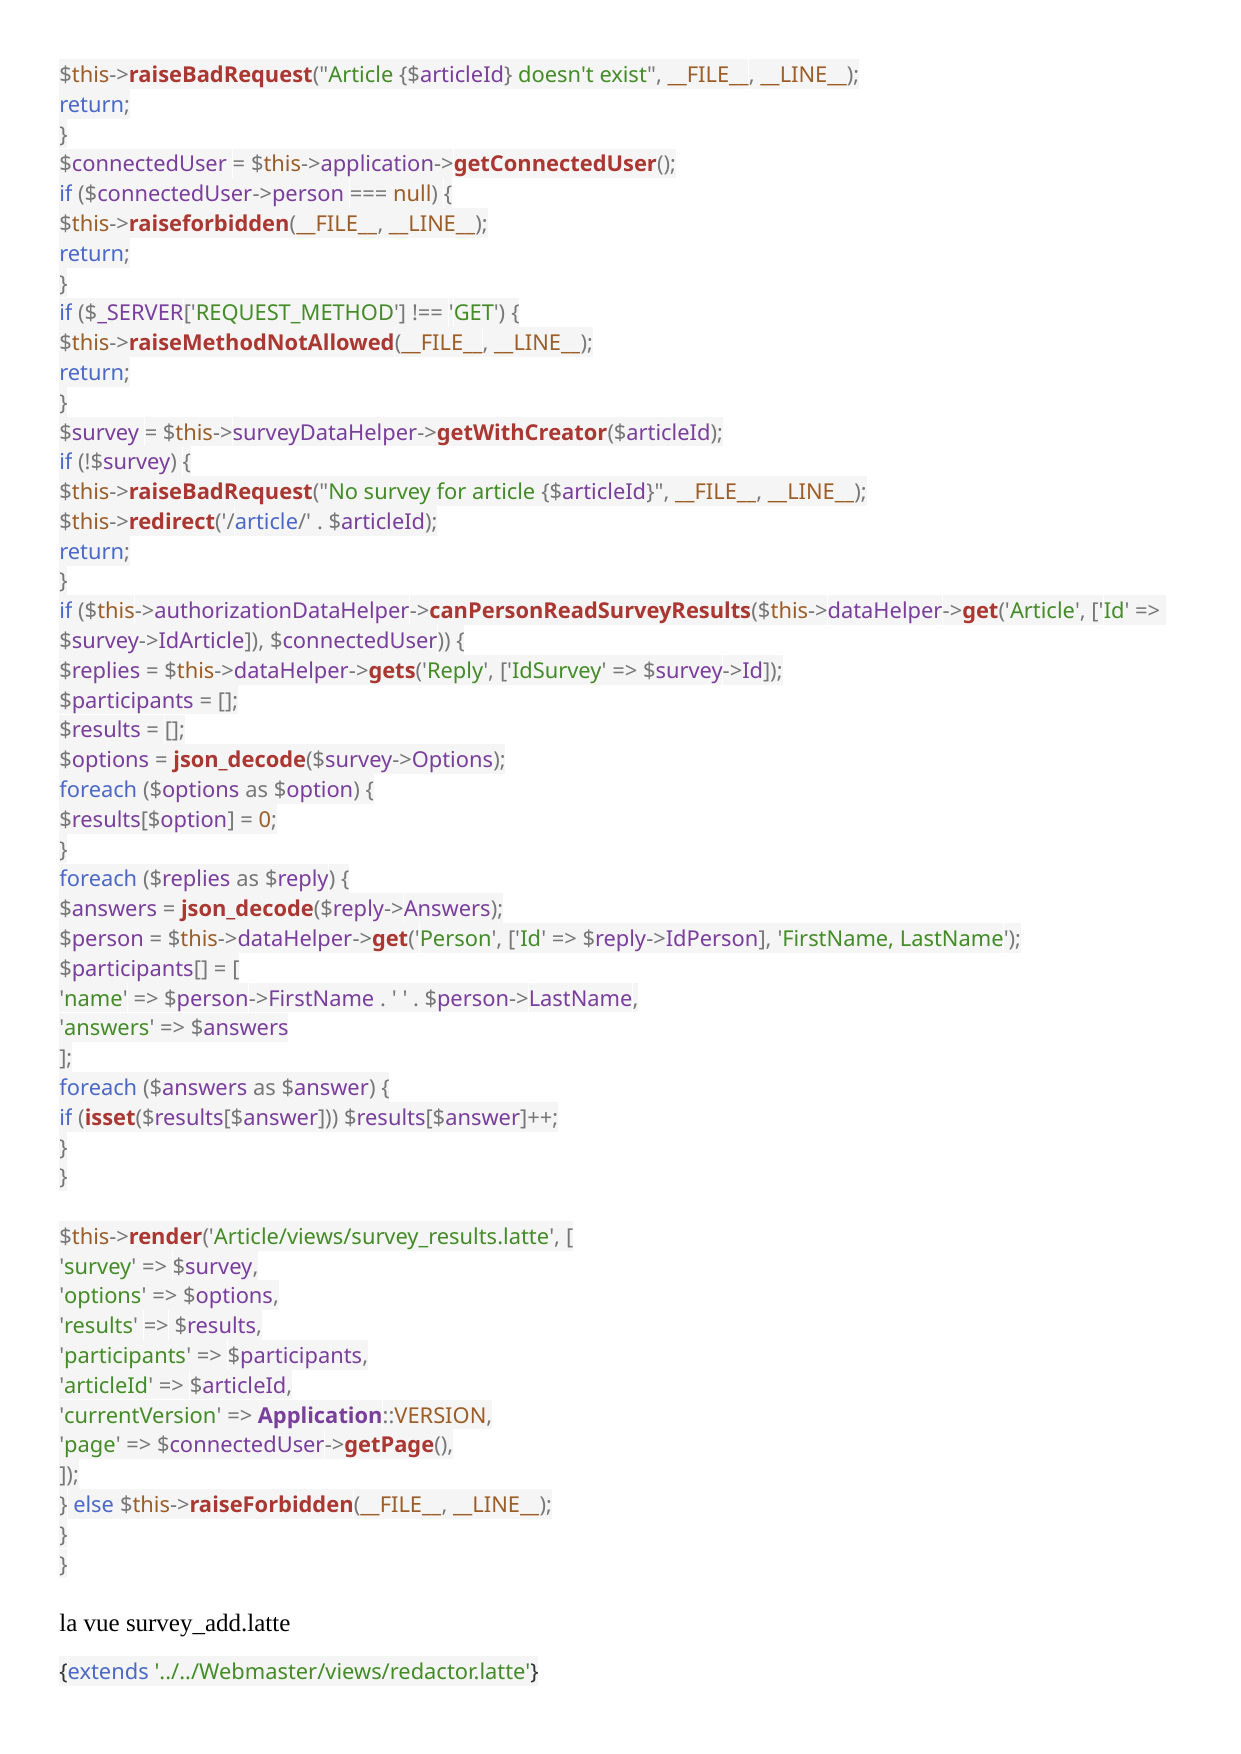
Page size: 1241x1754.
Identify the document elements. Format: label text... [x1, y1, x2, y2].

text } [59, 268, 1181, 297]
text 'participants' => $participants, [59, 1340, 1181, 1370]
text $this->render('Article/views/survey_results.latte', [ [59, 1221, 1181, 1251]
text foreach ($options as $option) { [59, 774, 1181, 804]
text $person = $this->dataHelper->get('Person', ['Id' => $reply->IdPerson], 'FirstName, LastName'); [59, 923, 1181, 953]
text $this->raiseBadRequest("No survey for article {$articleId}", __FILE__, __LINE__); [59, 476, 1181, 506]
text return; [59, 536, 1181, 566]
text 'currentVersion' => Application::VERSION, [59, 1399, 1181, 1429]
text $this->redirect('/article/' . $articleId); [59, 506, 1181, 536]
text 'options' => $options, [59, 1280, 1181, 1310]
text la vue survey_add.latte [59, 1608, 1181, 1637]
text } [59, 1548, 1181, 1578]
text ]); [59, 1459, 1181, 1489]
text if ($connectedUser->person === null) { [59, 178, 1181, 208]
text 'articleId' => $articleId, [59, 1370, 1181, 1399]
text return; [59, 89, 1181, 119]
text } [59, 1132, 1181, 1161]
text $replies = $this->dataHelper->gets('Reply', ['IdSurvey' => $survey->Id]); [59, 655, 1181, 685]
text $connectedUser = $this->application->getConnectedUser(); [59, 148, 1181, 178]
text 'survey' => $survey, [59, 1251, 1181, 1280]
text } [59, 834, 1181, 863]
text ]; [59, 1042, 1181, 1072]
text 'page' => $connectedUser->getPage(), [59, 1429, 1181, 1459]
text $participants = []; [59, 685, 1181, 714]
text $survey = $this->surveyDataHelper->getWithCreator($articleId); [59, 417, 1181, 446]
text $this->raiseBadRequest("Article {$articleId} doesn't exist", __FILE__, __LINE__); [59, 59, 1181, 89]
text {extends '../../Webmaster/views/redactor.latte'} [59, 1656, 1181, 1686]
text $options = json_decode($survey->Options); [59, 744, 1181, 774]
text $participants[] = [ [59, 953, 1181, 983]
text return; [59, 238, 1181, 268]
text 'results' => $results, [59, 1310, 1181, 1340]
text } [59, 1161, 1181, 1191]
text return; [59, 357, 1181, 387]
text } else $this->raiseForbidden(__FILE__, __LINE__); [59, 1489, 1181, 1519]
text foreach ($replies as $reply) { [59, 863, 1181, 893]
text } [59, 1519, 1181, 1548]
text } [59, 566, 1181, 595]
text if ($this->authorizationDataHelper->canPersonReadSurveyResults($this->dataHelper->get('Article', ['Id' => $survey->IdArticle]), $connectedUser)) { [59, 595, 1181, 655]
text $answers = json_decode($reply->Answers); [59, 893, 1181, 923]
text } [59, 119, 1181, 148]
text 'name' => $person->FirstName . ' ' . $person->LastName, [59, 983, 1181, 1012]
text $results = []; [59, 714, 1181, 744]
text $this->raiseMethodNotAllowed(__FILE__, __LINE__); [59, 327, 1181, 357]
text foreach ($answers as $answer) { [59, 1072, 1181, 1102]
text if ($_SERVER['REQUEST_METHOD'] !== 'GET') { [59, 297, 1181, 327]
text if (!$survey) { [59, 446, 1181, 476]
text 'answers' => $answers [59, 1012, 1181, 1042]
text $results[$option] = 0; [59, 804, 1181, 834]
text if (isset($results[$answer])) $results[$answer]++; [59, 1102, 1181, 1132]
text $this->raiseforbidden(__FILE__, __LINE__); [59, 208, 1181, 238]
text } [59, 387, 1181, 417]
